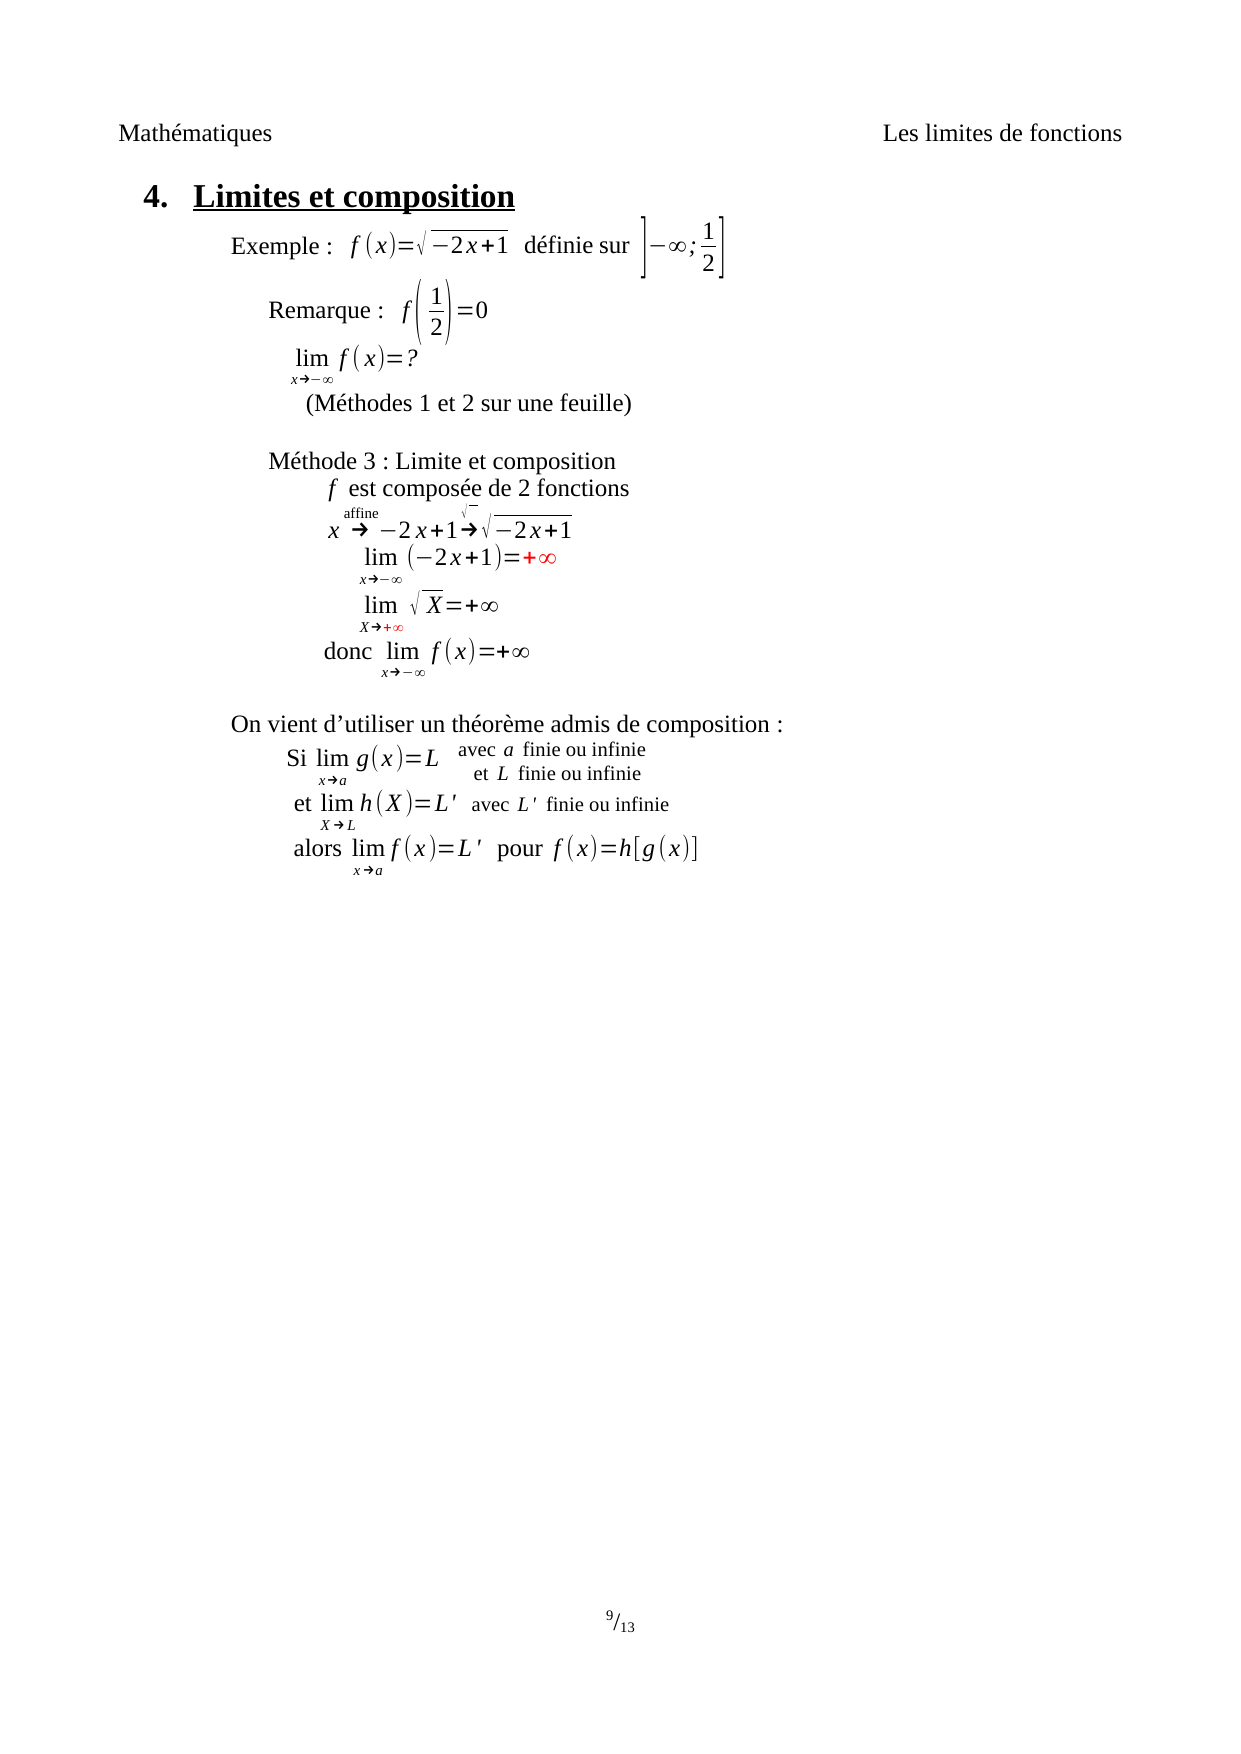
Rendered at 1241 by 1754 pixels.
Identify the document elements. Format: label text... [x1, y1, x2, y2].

list On vient d’utiliser un théorème admis de composition : [193, 709, 1122, 738]
list Méthode 3 : Limite et composition [231, 446, 1122, 475]
list Limites et composition [156, 176, 1122, 215]
list (Méthodes 1 et 2 sur une feuille) [268, 388, 1122, 417]
list Remarque : [231, 279, 1122, 344]
list Exemple : [193, 215, 1122, 279]
